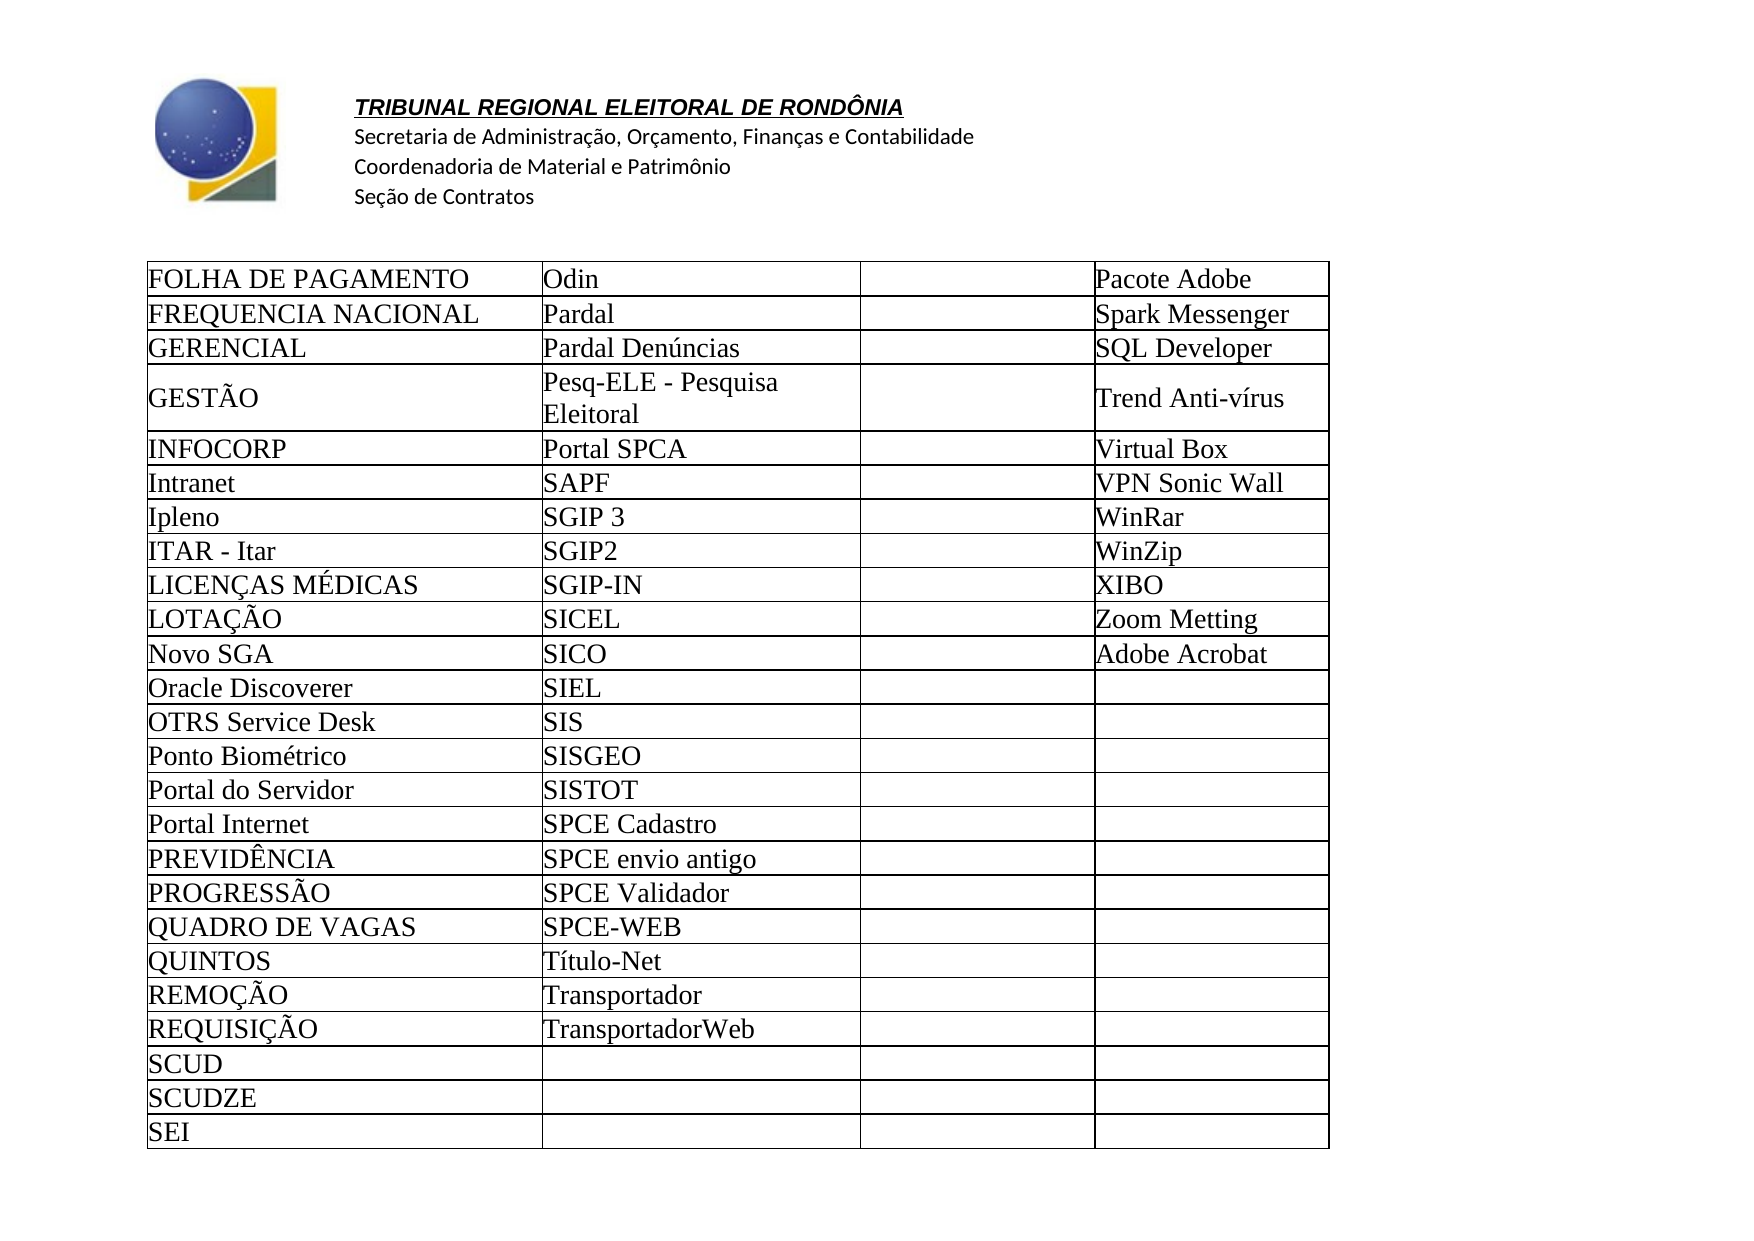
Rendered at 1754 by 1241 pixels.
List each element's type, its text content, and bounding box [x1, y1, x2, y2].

table_cell WinZip [1096, 534, 1328, 567]
table_cell SISGEO [543, 739, 860, 772]
table_cell Adobe Acrobat [1096, 637, 1328, 669]
table_cell SAPF [543, 466, 860, 498]
table_cell Portal Internet [148, 807, 542, 840]
table_cell Ipleno [148, 500, 542, 532]
table_cell [861, 331, 1094, 363]
table_cell SEI [148, 1115, 542, 1147]
table_cell [1096, 705, 1328, 737]
table_cell [861, 1115, 1094, 1147]
table_cell Virtual Box [1096, 432, 1328, 464]
table_cell [861, 432, 1094, 464]
table_cell [861, 365, 1094, 430]
table_cell SICEL [543, 602, 860, 635]
table_cell SGIP2 [543, 534, 860, 567]
table_cell [861, 739, 1094, 772]
table_cell [1096, 773, 1328, 806]
table_cell SGIP-IN [543, 568, 860, 601]
table_cell [861, 602, 1094, 635]
table_cell REMOÇÃO [148, 978, 542, 1011]
table_cell Spark Messenger [1096, 297, 1328, 329]
table_cell SGIP 3 [543, 500, 860, 532]
table_cell [861, 297, 1094, 329]
table_cell [861, 671, 1094, 703]
table_cell Pardal Denúncias [543, 331, 860, 363]
table_cell LICENÇAS MÉDICAS [148, 568, 542, 601]
table_cell [861, 705, 1094, 737]
table_cell SIS [543, 705, 860, 737]
table_cell SCUDZE [148, 1081, 542, 1113]
table_cell [861, 910, 1094, 942]
table_cell [861, 876, 1094, 908]
table_cell Zoom Metting [1096, 602, 1328, 635]
table_cell Portal SPCA [543, 432, 860, 464]
table_cell [1096, 978, 1328, 1011]
table_cell Odin [543, 262, 860, 295]
table_cell Ponto Biométrico [148, 739, 542, 772]
table_cell QUADRO DE VAGAS [148, 910, 542, 942]
table_cell Trend Anti-vírus [1096, 365, 1328, 430]
table_cell Portal do Servidor [148, 773, 542, 806]
table_cell [861, 568, 1094, 601]
table_cell PROGRESSÃO [148, 876, 542, 908]
table_cell TransportadorWeb [543, 1012, 860, 1045]
table_cell [1096, 1081, 1328, 1113]
table_cell [543, 1115, 860, 1147]
table_cell [861, 466, 1094, 498]
table_cell SPCE envio antigo [543, 842, 860, 874]
table_cell SPCE Validador [543, 876, 860, 908]
table_cell [1096, 1012, 1328, 1045]
table_cell ITAR - Itar [148, 534, 542, 567]
table_cell [1096, 1115, 1328, 1147]
table_cell GERENCIAL [148, 331, 542, 363]
table_cell Novo SGA [148, 637, 542, 669]
table_cell [861, 534, 1094, 567]
table_cell [861, 842, 1094, 874]
table_cell Título-Net [543, 944, 860, 977]
table_cell [861, 500, 1094, 532]
table_cell [1096, 671, 1328, 703]
table_cell [861, 773, 1094, 806]
table_cell [861, 978, 1094, 1011]
table_cell Pacote Adobe [1096, 262, 1328, 295]
table_cell XIBO [1096, 568, 1328, 601]
table_cell OTRS Service Desk [148, 705, 542, 737]
table_cell [861, 1081, 1094, 1113]
table_cell INFOCORP [148, 432, 542, 464]
table_cell [861, 807, 1094, 840]
table_cell GESTÃO [148, 365, 542, 430]
table_cell LOTAÇÃO [148, 602, 542, 635]
table_cell [1096, 944, 1328, 977]
table_cell SISTOT [543, 773, 860, 806]
table_cell Intranet [148, 466, 542, 498]
table_cell WinRar [1096, 500, 1328, 532]
table_cell [861, 262, 1094, 295]
table_cell [861, 637, 1094, 669]
table_cell [1096, 876, 1328, 908]
table_cell [861, 1047, 1094, 1079]
table_cell Pesq-ELE - Pesquisa Eleitoral [543, 365, 860, 430]
table_cell FOLHA DE PAGAMENTO [148, 262, 542, 295]
table_cell [1096, 842, 1328, 874]
table_cell QUINTOS [148, 944, 542, 977]
table_cell PREVIDÊNCIA [148, 842, 542, 874]
table_cell REQUISIÇÃO [148, 1012, 542, 1045]
table_cell SICO [543, 637, 860, 669]
table_cell FREQUENCIA NACIONAL [148, 297, 542, 329]
table_cell [861, 1012, 1094, 1045]
table_cell [543, 1081, 860, 1113]
table_cell Oracle Discoverer [148, 671, 542, 703]
table_cell [543, 1047, 860, 1079]
table_cell SIEL [543, 671, 860, 703]
table_cell SCUD [148, 1047, 542, 1079]
table_cell Pardal [543, 297, 860, 329]
table_cell [861, 944, 1094, 977]
table_cell SPCE-WEB [543, 910, 860, 942]
table_cell [1096, 739, 1328, 772]
table_cell [1096, 910, 1328, 942]
table_cell Transportador [543, 978, 860, 1011]
table_cell SQL Developer [1096, 331, 1328, 363]
table_cell [1096, 1047, 1328, 1079]
table_cell SPCE Cadastro [543, 807, 860, 840]
table_cell VPN Sonic Wall [1096, 466, 1328, 498]
table_cell [1096, 807, 1328, 840]
